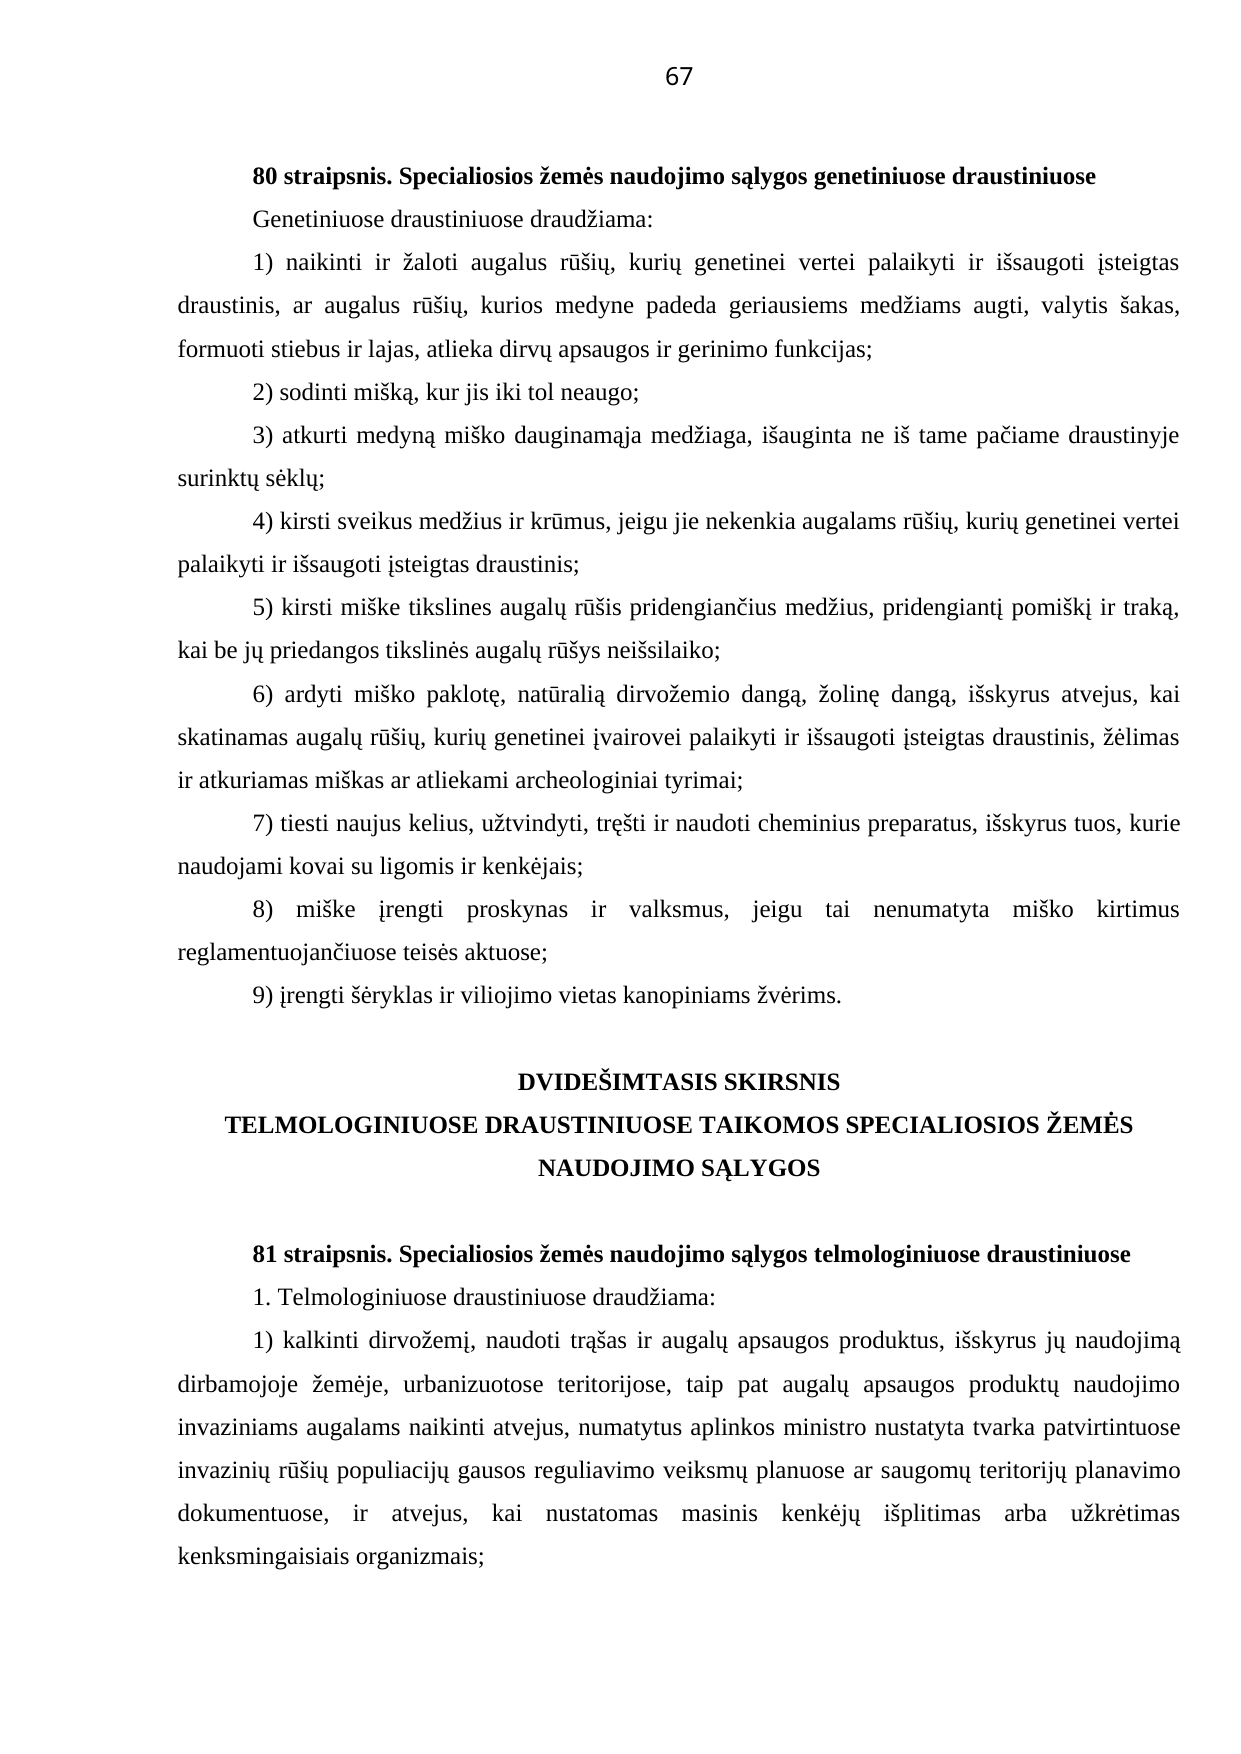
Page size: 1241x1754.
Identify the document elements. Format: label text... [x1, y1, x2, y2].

text 80 straipsnis. Specialiosios žemės naudojimo sąlygos genetiniuose draustiniuose [177, 161, 1181, 190]
text 1) naikinti ir žaloti augalus rūšių, kurių genetinei vertei palaikyti ir išsaugoti įsteigtas draustinis, ar augalus rūšių, kurios medyne padeda geriausiems medžiams augti, valytis šakas, formuoti stiebus ir lajas, atlieka dirvų apsaugos ir gerinimo funkcijas; [177, 247, 1181, 362]
text TELMOLOGINIUOSE DRAUSTINIUOSE TAIKOMOS SPECIALIOSIOS ŽEMĖS NAUDOJIMO SĄLYGOS [177, 1110, 1181, 1182]
text 81 straipsnis. Specialiosios žemės naudojimo sąlygos telmologiniuose draustiniuose [177, 1239, 1181, 1268]
text 5) kirsti miške tikslines augalų rūšis pridengiančius medžius, pridengiantį pomiškį ir traką, kai be jų priedangos tikslinės augalų rūšys neišsilaiko; [177, 592, 1181, 664]
text 2) sodinti mišką, kur jis iki tol neaugo; [177, 377, 1181, 406]
text 1) kalkinti dirvožemį, naudoti trąšas ir augalų apsaugos produktus, išskyrus jų naudojimą dirbamojoje žemėje, urbanizuotose teritorijose, taip pat augalų apsaugos produktų naudojimo invaziniams augalams naikinti atvejus, numatytus aplinkos ministro nustatyta tvarka patvirtintuose invazinių rūšių populiacijų gausos reguliavimo veiksmų planuose ar saugomų teritorijų planavimo dokumentuose, ir atvejus, kai nustatomas masinis kenkėjų išplitimas arba užkrėtimas kenksmingaisiais organizmais; [177, 1326, 1181, 1570]
text 9) įrengti šėryklas ir viliojimo vietas kanopiniams žvėrims. [177, 981, 1181, 1009]
text 4) kirsti sveikus medžius ir krūmus, jeigu jie nekenkia augalams rūšių, kurių genetinei vertei palaikyti ir išsaugoti įsteigtas draustinis; [177, 506, 1181, 578]
text Genetiniuose draustiniuose draudžiama: [177, 204, 1181, 233]
text 1. Telmologiniuose draustiniuose draudžiama: [177, 1282, 1181, 1311]
text DVIDEŠIMTASIS SKIRSNIS [177, 1067, 1181, 1096]
text 7) tiesti naujus kelius, užtvindyti, tręšti ir naudoti cheminius preparatus, išskyrus tuos, kurie naudojami kovai su ligomis ir kenkėjais; [177, 808, 1181, 880]
text 3) atkurti medyną miško dauginamąja medžiaga, išauginta ne iš tame pačiame draustinyje surinktų sėklų; [177, 420, 1181, 492]
text 8) miške įrengti proskynas ir valksmus, jeigu tai nenumatyta miško kirtimus reglamentuojančiuose teisės aktuose; [177, 894, 1181, 966]
text 6) ardyti miško paklotę, natūralią dirvožemio dangą, žolinę dangą, išskyrus atvejus, kai skatinamas augalų rūšių, kurių genetinei įvairovei palaikyti ir išsaugoti įsteigtas draustinis, žėlimas ir atkuriamas miškas ar atliekami archeologiniai tyrimai; [177, 679, 1181, 794]
